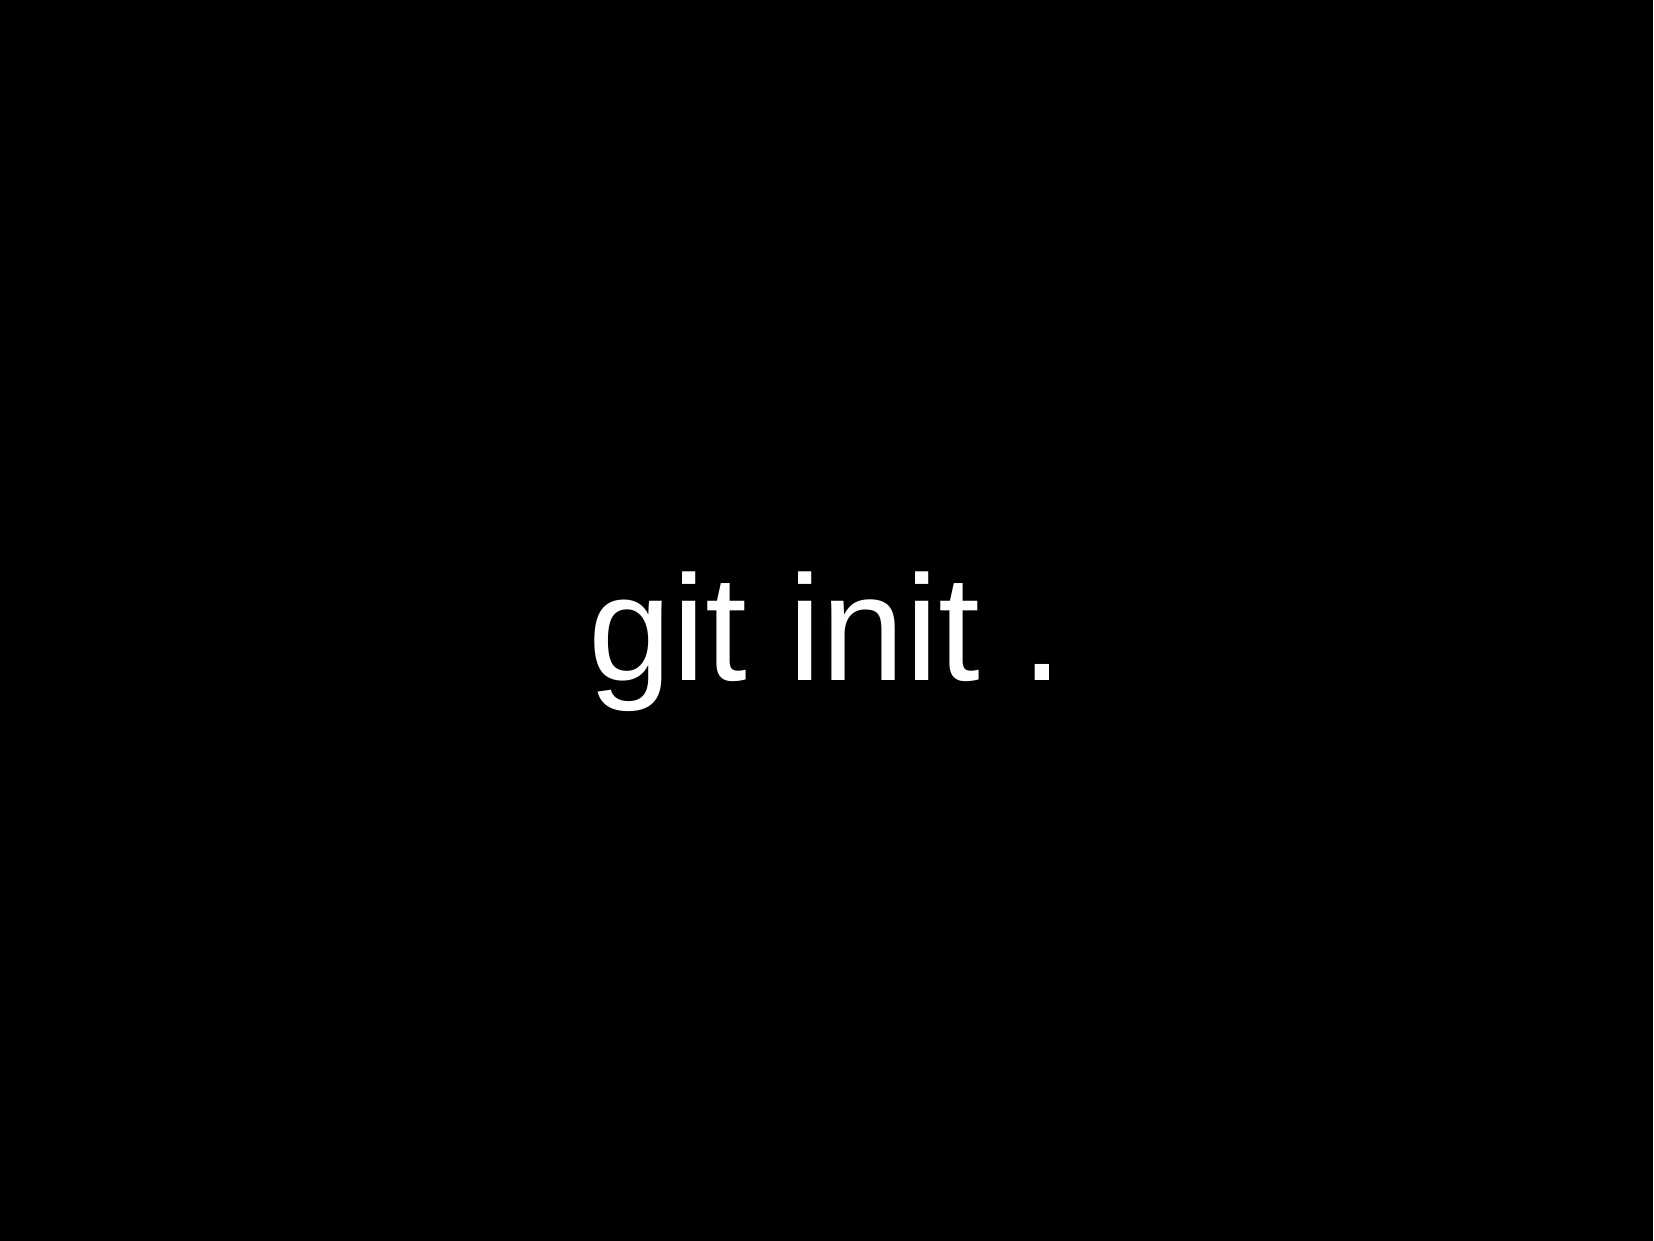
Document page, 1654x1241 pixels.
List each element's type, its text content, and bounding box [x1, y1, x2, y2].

title git init . [82, 525, 1571, 733]
